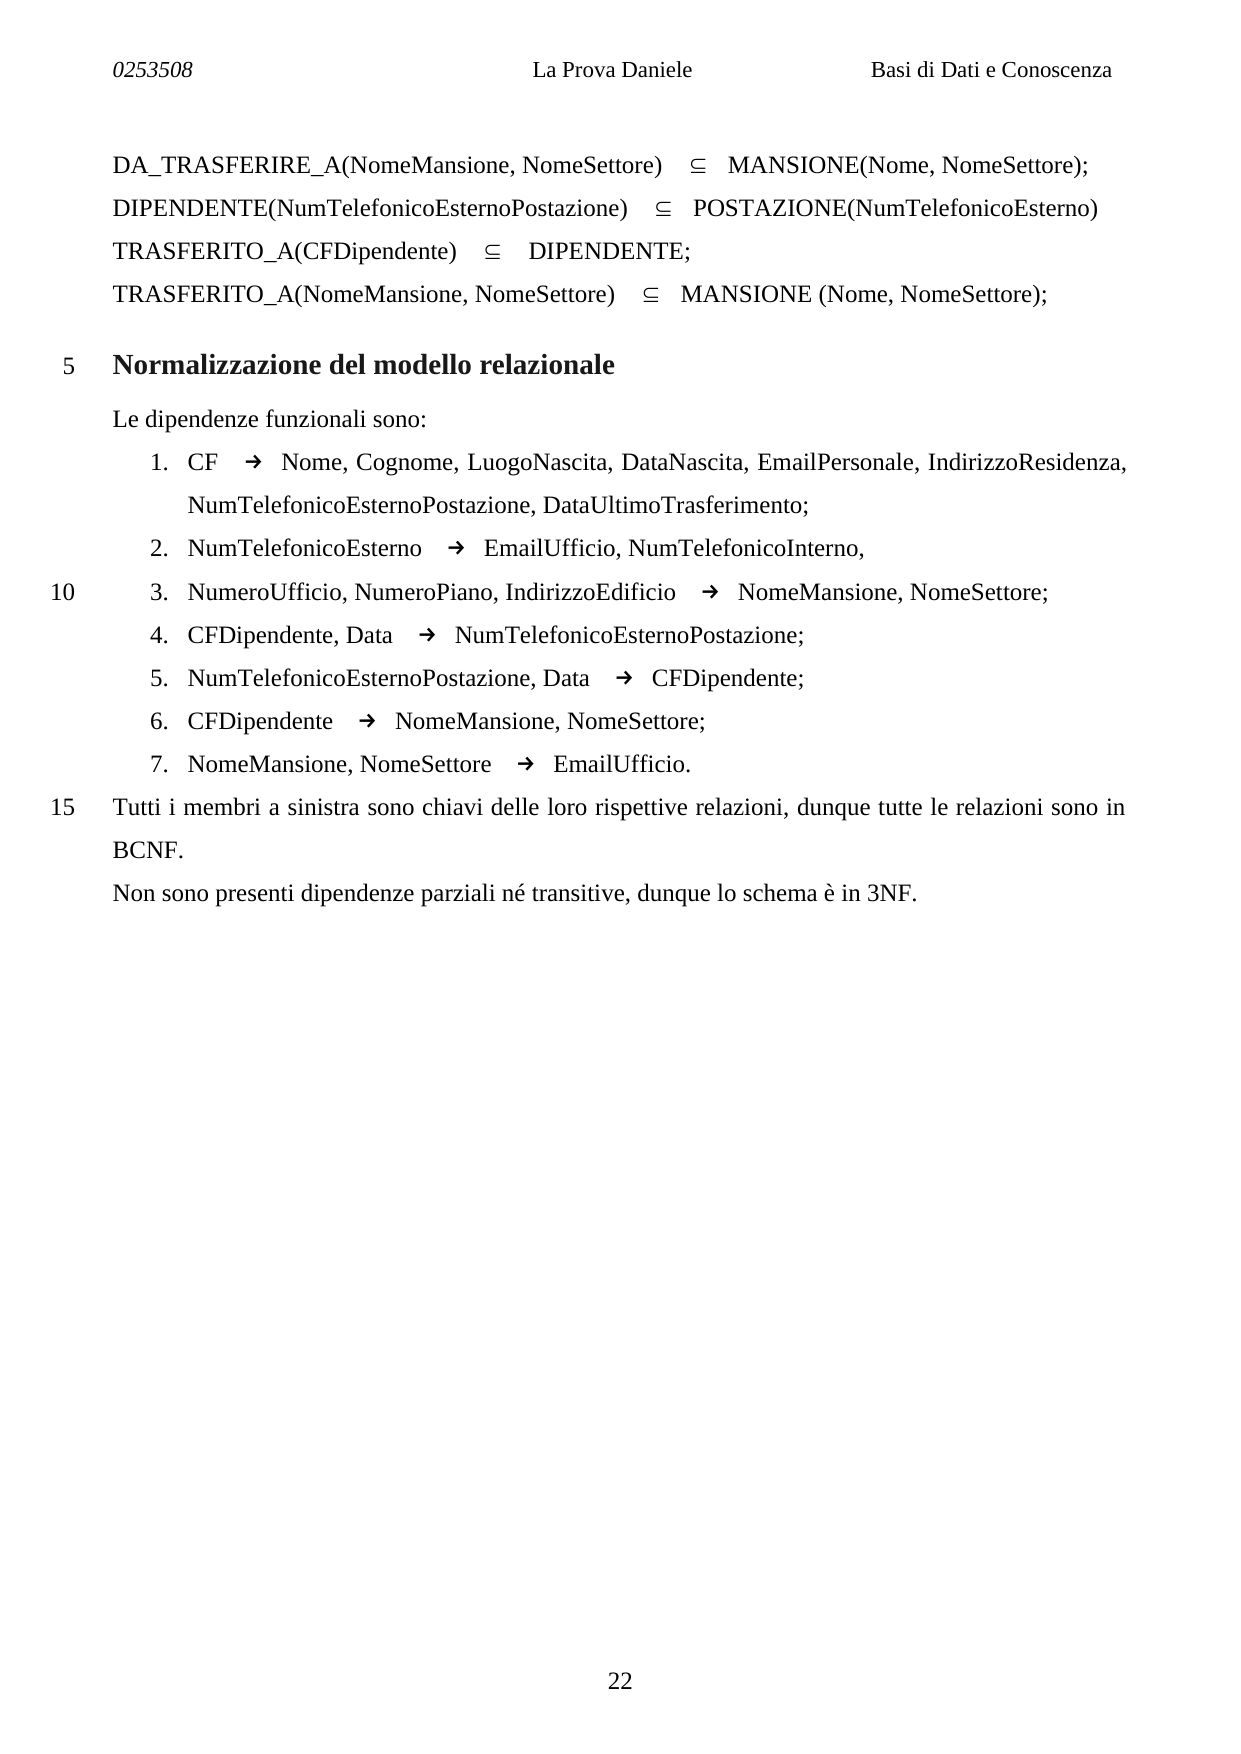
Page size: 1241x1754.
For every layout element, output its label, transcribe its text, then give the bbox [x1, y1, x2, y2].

text TRASFERITO_A(CFDipendente) DIPENDENTE; [112, 236, 1128, 265]
text Tutti i membri a sinistra sono chiavi delle loro rispettive relazioni, dunque tutte le relazioni sono in BCNF. [112, 792, 1128, 864]
list NumTelefonicoEsternoPostazione, Data CFDipendente; [150, 663, 1128, 692]
text Non sono presenti dipendenze parziali né transitive, dunque lo schema è in 3NF. [112, 878, 1128, 907]
text TRASFERITO_A(NomeMansione, NomeSettore) MANSIONE (Nome, NomeSettore); [112, 279, 1128, 308]
list CF Nome, Cognome, LuogoNascita, DataNascita, EmailPersonale, IndirizzoResidenza, NumTelefonicoEsternoPostazione, DataUltimoTrasferimento; [150, 447, 1128, 519]
text Le dipendenze funzionali sono: [112, 404, 1128, 433]
subtitle Normalizzazione del modello relazionale [112, 347, 1128, 381]
text DA_TRASFERIRE_A(NomeMansione, NomeSettore) MANSIONE(Nome, NomeSettore); [112, 150, 1128, 179]
list CFDipendente NomeMansione, NomeSettore; [150, 706, 1128, 735]
list NumeroUfficio, NumeroPiano, IndirizzoEdificio NomeMansione, NomeSettore; [150, 577, 1128, 605]
list CFDipendente, Data NumTelefonicoEsternoPostazione; [150, 620, 1128, 648]
list NomeMansione, NomeSettore EmailUfficio. [150, 749, 1128, 778]
list NumTelefonicoEsterno EmailUfficio, NumTelefonicoInterno, [150, 533, 1128, 562]
text DIPENDENTE(NumTelefonicoEsternoPostazione) POSTAZIONE(NumTelefonicoEsterno) [112, 193, 1128, 222]
